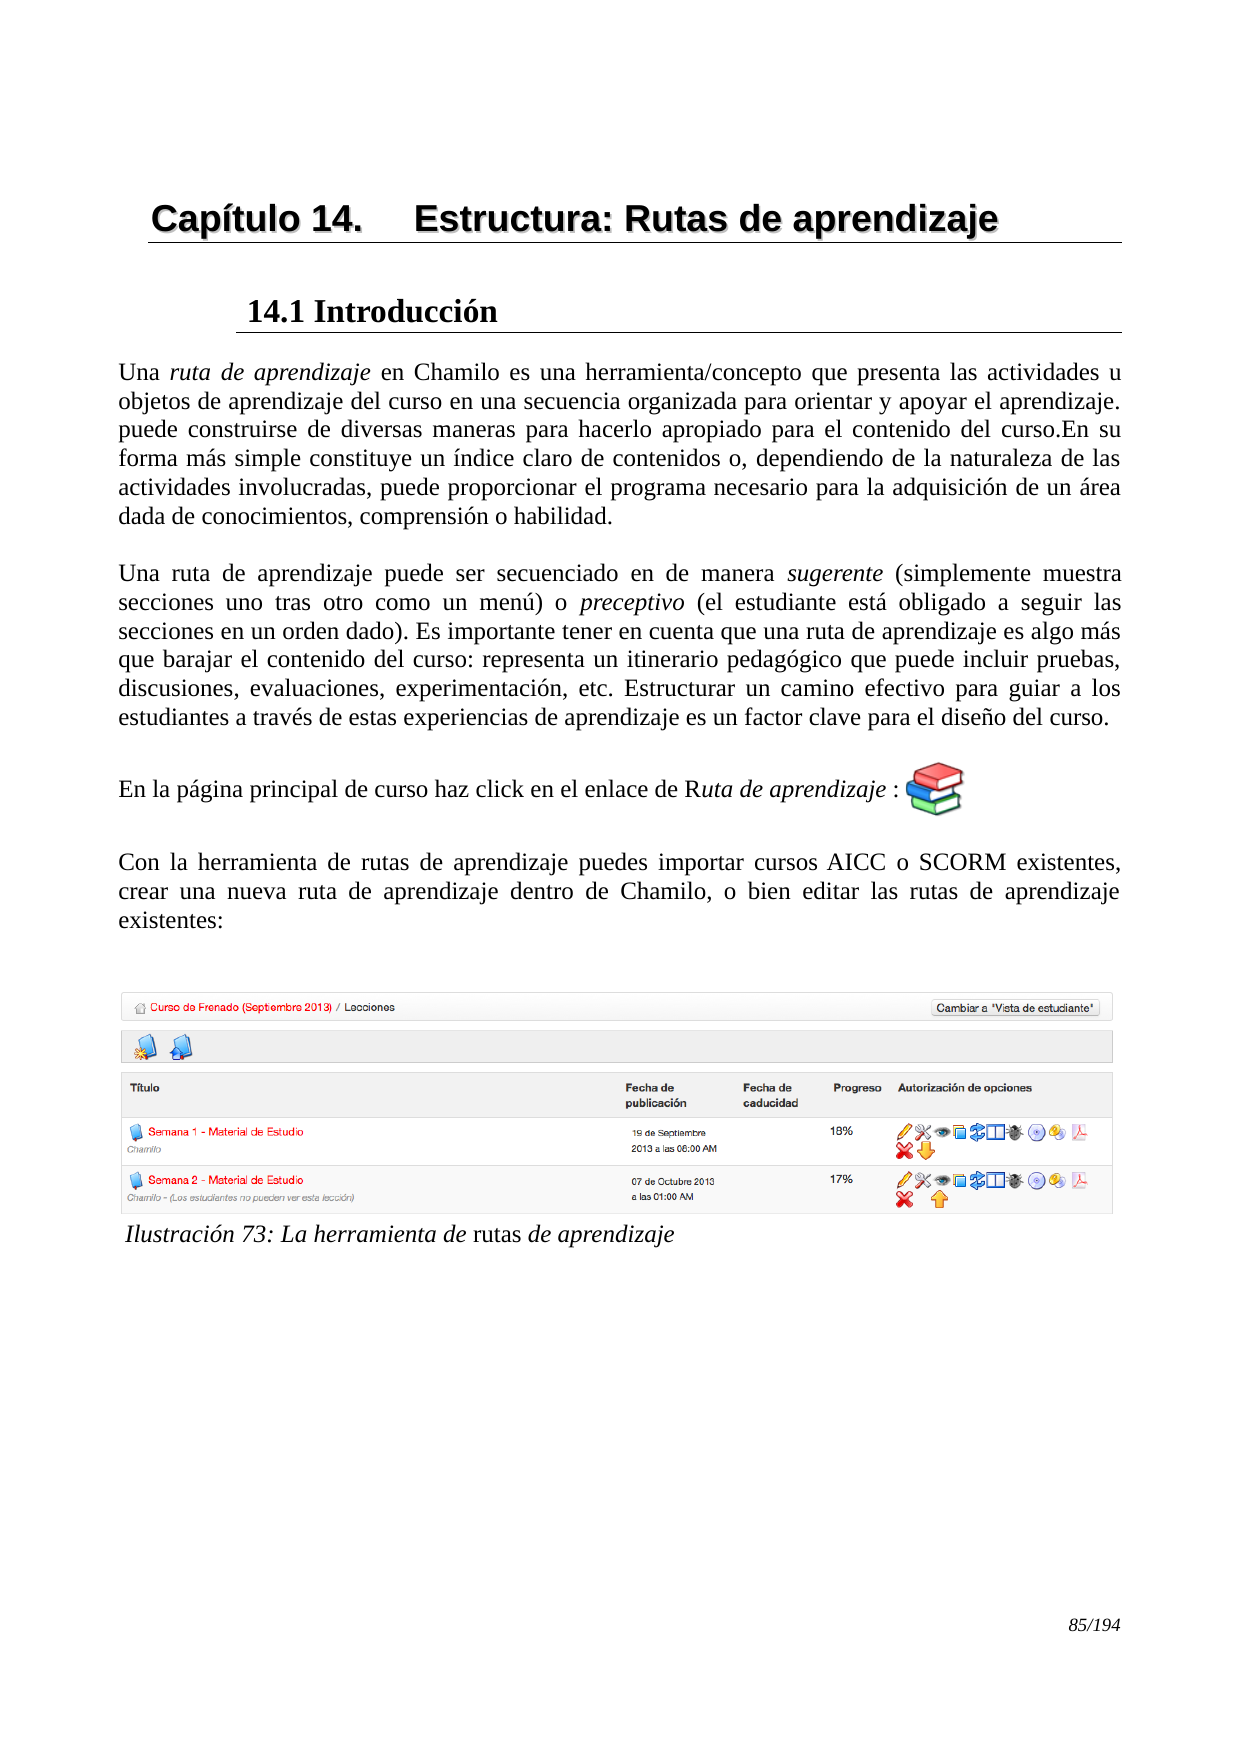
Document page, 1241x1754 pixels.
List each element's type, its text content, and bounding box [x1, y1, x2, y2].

picture [905, 759, 965, 819]
subtitle Estructura: Rutas de aprendizaje [148, 193, 1122, 242]
text En la página principal de curso haz click en el enlace de Ruta de aprendizaje : [118, 759, 905, 818]
text Con la herramienta de rutas de aprendizaje puedes importar cursos AICC o SCORM existentes, crear una nueva ruta de aprendizaje dentro de Chamilo, o bien editar las rutas de aprendizaje existentes: [118, 847, 1122, 933]
text [965, 759, 1122, 818]
text Una ruta de aprendizaje en Chamilo es una herramienta/concepto que presenta las actividades u objetos de aprendizaje del curso en una secuencia organizada para orientar y apoyar el aprendizaje. puede construirse de diversas maneras para hacerlo apropiado para el contenido del curso.En su forma más simple constituye un índice claro de contenidos o, dependiendo de la naturaleza de las actividades involucradas, puede proporcionar el programa necesario para la adquisición de un área dada de conocimientos, comprensión o habilidad. [118, 357, 1122, 529]
subtitle Introducción [236, 291, 1122, 332]
text Una ruta de aprendizaje puede ser secuenciado en de manera sugerente (simplemente muestra secciones uno tras otro como un menú) o preceptivo (el estudiante está obligado a seguir las secciones en un orden dado). Es importante tener en cuenta que una ruta de aprendizaje es algo más que barajar el contenido del curso: representa un itinerario pedagógico que puede incluir pruebas, discusiones, evaluaciones, experimentación, etc. Estructurar un camino efectivo para guiar a los estudiantes a través de estas experiencias de aprendizaje es un factor clave para el diseño del curso. [118, 558, 1122, 731]
text Ilustración 73: La herramienta de rutas de aprendizaje [125, 1219, 1117, 1248]
picture [118, 992, 1114, 1219]
